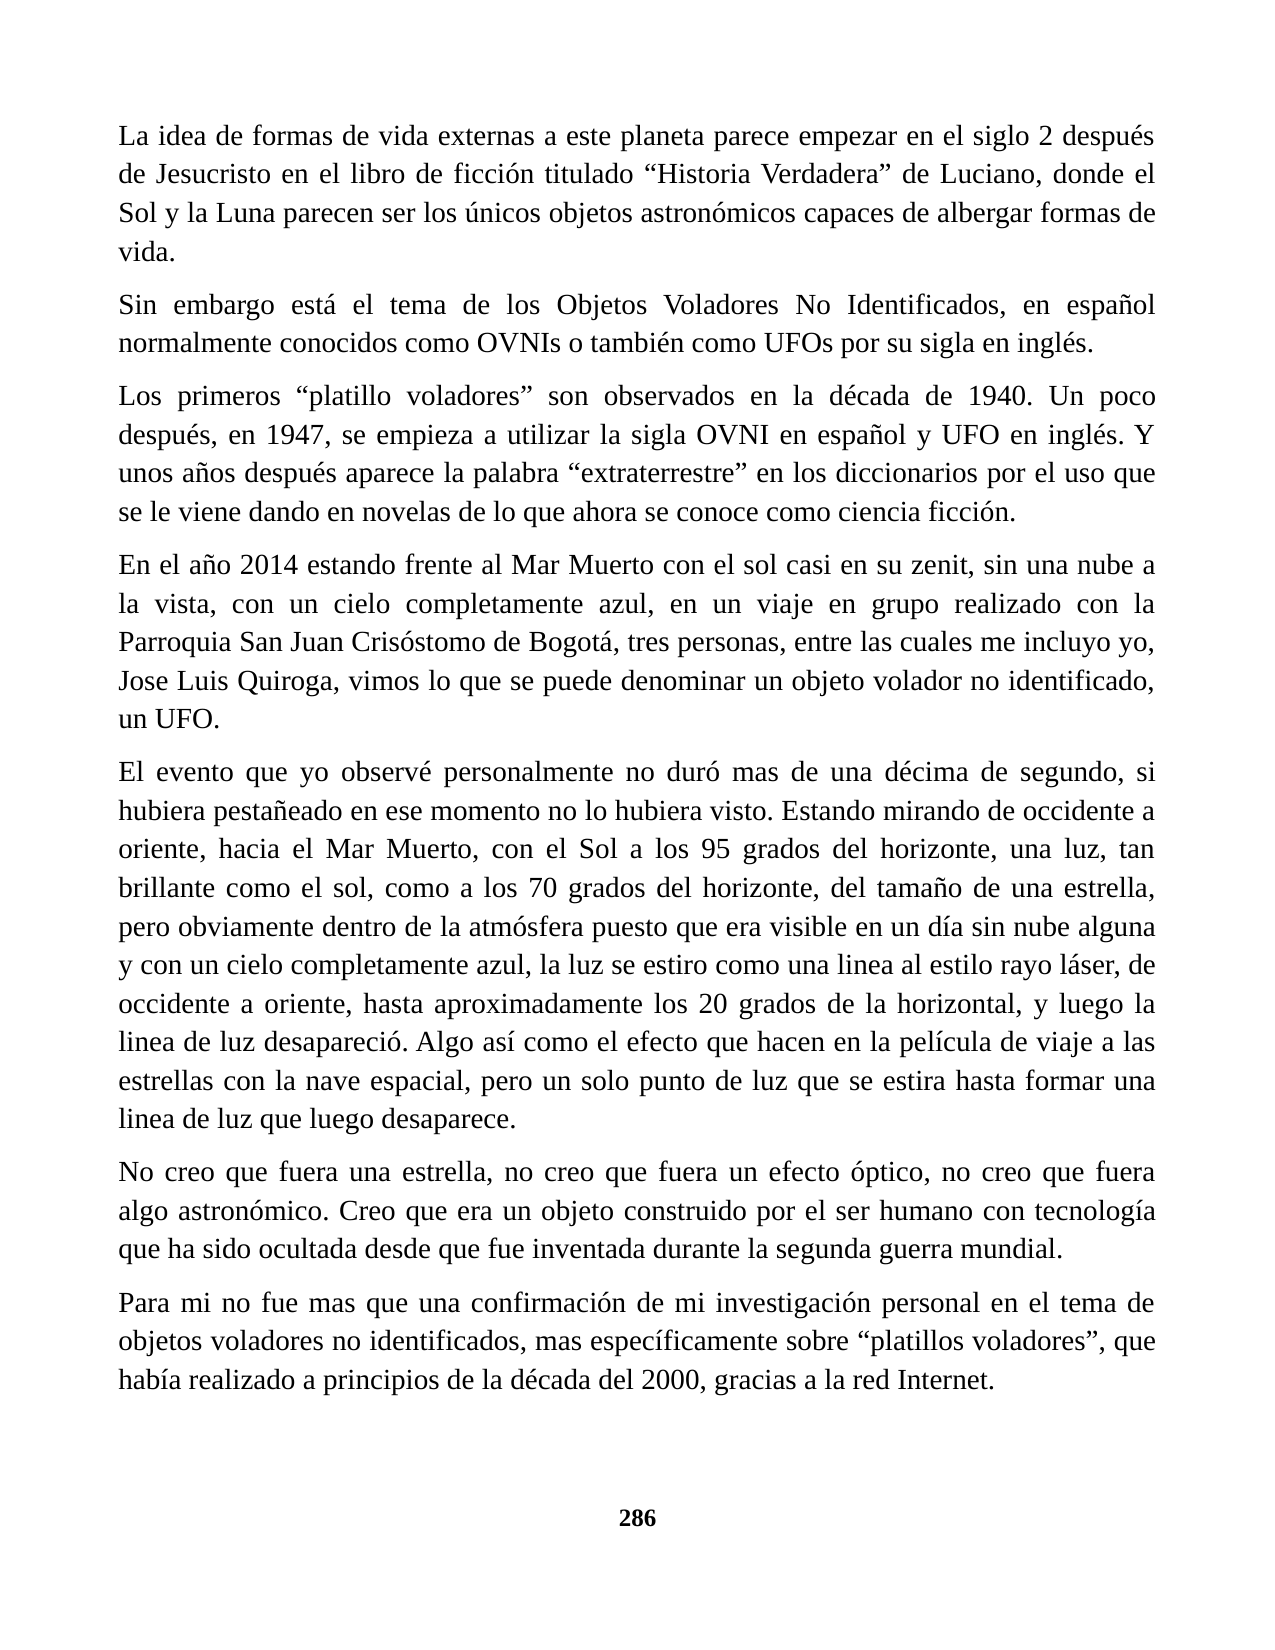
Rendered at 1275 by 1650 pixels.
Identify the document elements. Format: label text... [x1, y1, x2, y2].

text En el año 2014 estando frente al Mar Muerto con el sol casi en su zenit, sin una nube a la vista, con un cielo completamente azul, en un viaje en grupo realizado con la Parroquia San Juan Crisóstomo de Bogotá, tres personas, entre las cuales me incluyo yo, Jose Luis Quiroga, vimos lo que se puede denominar un objeto volador no identificado, un UFO. [118, 547, 1157, 735]
text Para mi no fue mas que una confirmación de mi investigación personal en el tema de objetos voladores no identificados, mas específicamente sobre “platillos voladores”, que había realizado a principios de la década del 2000, gracias a la red Internet. [118, 1285, 1157, 1395]
text No creo que fuera una estrella, no creo que fuera un efecto óptico, no creo que fuera algo astronómico. Creo que era un objeto construido por el ser humano con tecnología que ha sido ocultada desde que fue inventada durante la segunda guerra mundial. [118, 1154, 1157, 1265]
text Sin embargo está el tema de los Objetos Voladores No Identificados, en español normalmente conocidos como OVNIs o también como UFOs por su sigla en inglés. [118, 287, 1157, 359]
text El evento que yo observé personalmente no duró mas de una décima de segundo, si hubiera pestañeado en ese momento no lo hubiera visto. Estando mirando de occidente a oriente, hacia el Mar Muerto, con el Sol a los 95 grados del horizonte, una luz, tan brillante como el sol, como a los 70 grados del horizonte, del tamaño de una estrella, pero obviamente dentro de la atmósfera puesto que era visible en un día sin nube alguna y con un cielo completamente azul, la luz se estiro como una linea al estilo rayo láser, de occidente a oriente, hasta aproximadamente los 20 grados de la horizontal, y luego la linea de luz desapareció. Algo así como el efecto que hacen en la película de viaje a las estrellas con la nave espacial, pero un solo punto de luz que se estira hasta formar una linea de luz que luego desaparece. [118, 754, 1157, 1135]
text Los primeros “platillo voladores” son observados en la década de 1940. Un poco después, en 1947, se empieza a utilizar la sigla OVNI en español y UFO en inglés. Y unos años después aparece la palabra “extraterrestre” en los diccionarios por el uso que se le viene dando en novelas de lo que ahora se conoce como ciencia ficción. [118, 378, 1157, 528]
text La idea de formas de vida externas a este planeta parece empezar en el siglo 2 después de Jesucristo en el libro de ficción titulado “Historia Verdadera” de Luciano, donde el Sol y la Luna parecen ser los únicos objetos astronómicos capaces de albergar formas de vida. [118, 118, 1157, 267]
